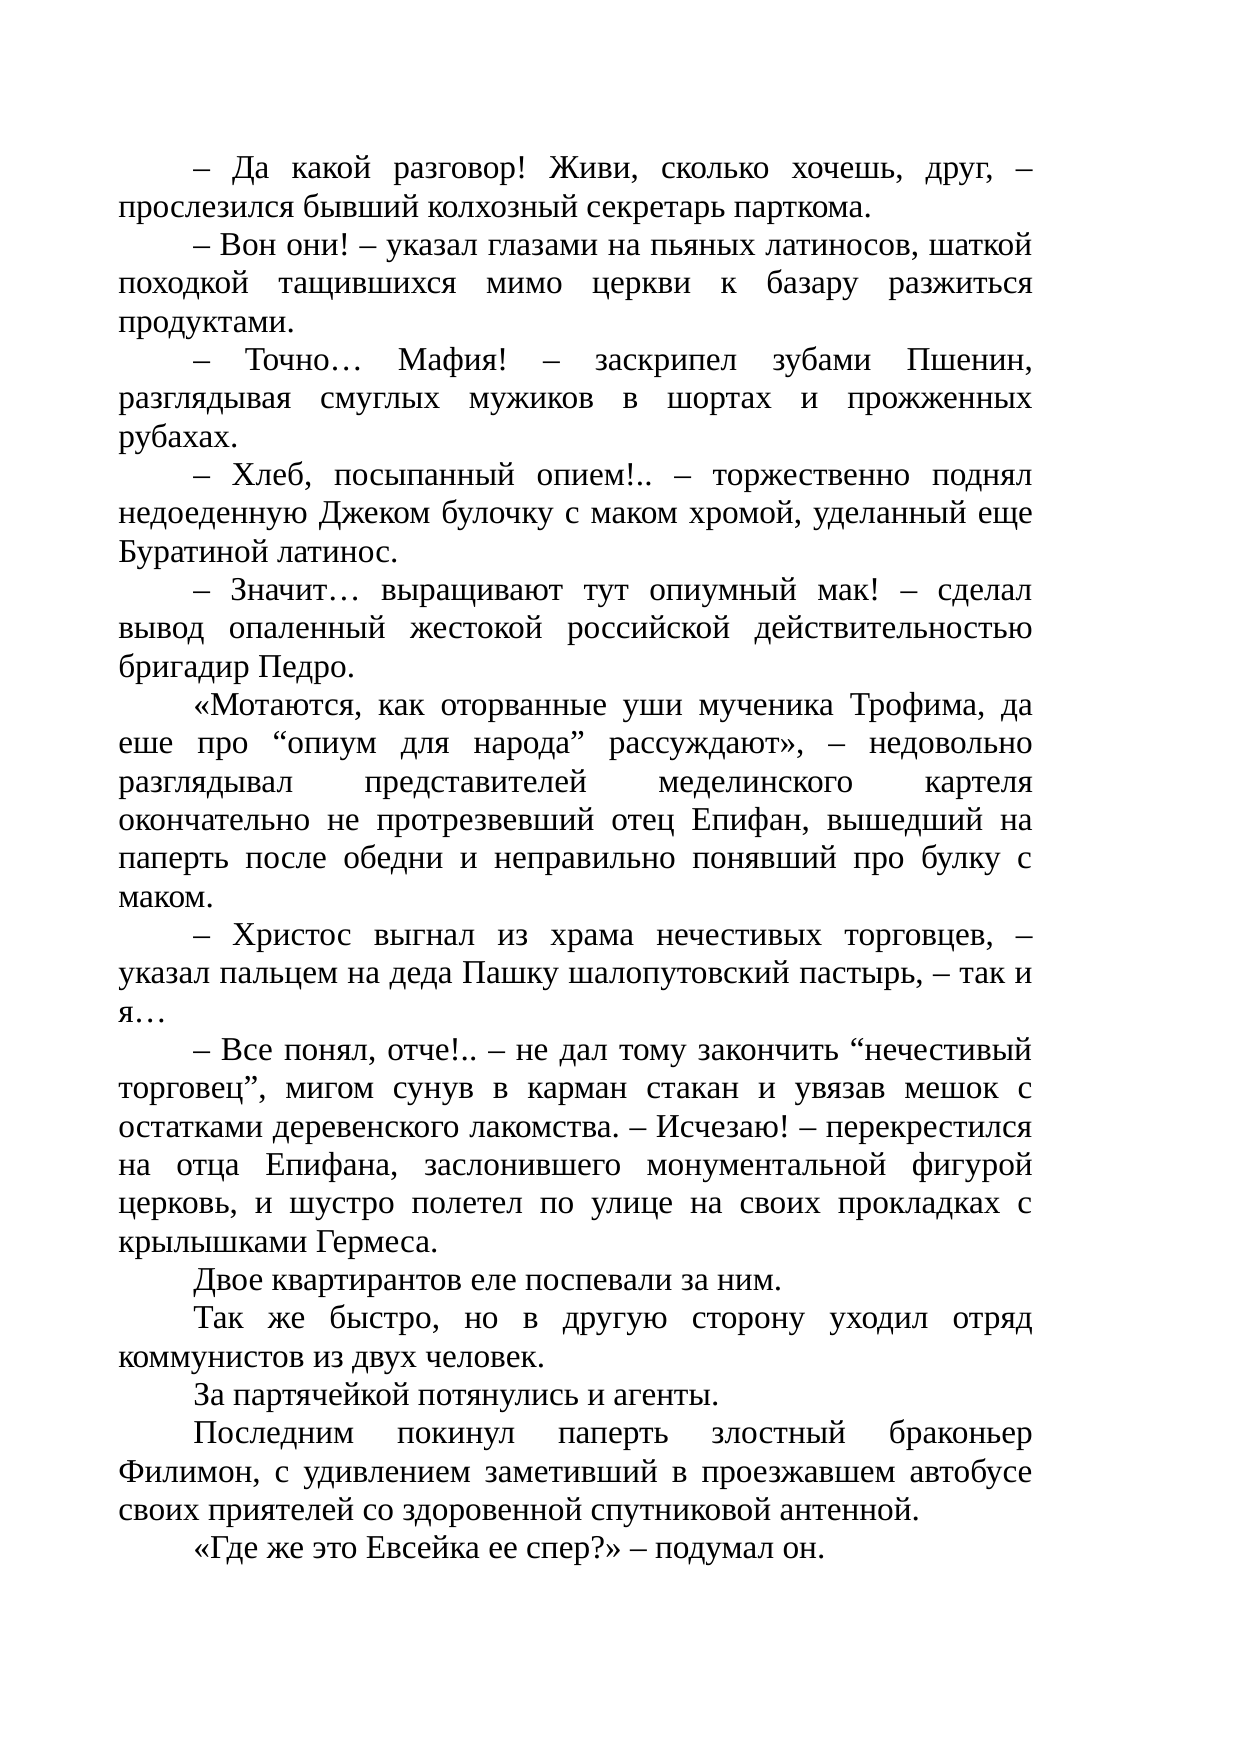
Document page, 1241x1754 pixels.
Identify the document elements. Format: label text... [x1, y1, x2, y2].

subtitle – Христос выгнал из храма нечестивых торговцев, – указал пальцем на деда Пашку шалопутовский пастырь, – так и я… [118, 914, 1033, 1029]
subtitle Двое квартирантов еле поспевали за ним. [118, 1259, 1033, 1298]
subtitle – Значит… выращивают тут опиумный мак! – сделал вывод опаленный жестокой российской действительностью бригадир Педро. [118, 569, 1033, 684]
subtitle – Хлеб, посыпанный опием!.. – торжественно поднял недоеденную Джеком булочку с маком хромой, уделанный еще Буратиной латинос. [118, 454, 1033, 569]
subtitle «Где же это Евсейка ее спер?» – подумал он. [118, 1528, 1033, 1566]
subtitle – Вон они! – указал глазами на пьяных латиносов, шаткой походкой тащившихся мимо церкви к базару разжиться продуктами. [118, 224, 1033, 339]
subtitle Так же быстро, но в другую сторону уходил отряд коммунистов из двух человек. [118, 1298, 1033, 1374]
subtitle Последним покинул паперть злостный браконьер Филимон, с удивлением заметивший в проезжавшем автобусе своих приятелей со здоровенной спутниковой антенной. [118, 1413, 1033, 1528]
subtitle За партячейкой потянулись и агенты. [118, 1374, 1033, 1413]
subtitle – Да какой разговор! Живи, сколько хочешь, друг, – прослезился бывший колхозный секретарь парткома. [118, 148, 1033, 224]
subtitle – Все понял, отче!.. – не дал тому закончить “нечестивый торговец”, мигом сунув в карман стакан и увязав мешок с остатками деревенского лакомства. – Исчезаю! – перекрестился на отца Епифана, заслонившего монументальной фигурой церковь, и шустро полетел по улице на своих прокладках с крылышками Гермеса. [118, 1029, 1033, 1259]
subtitle – Точно… Мафия! – заскрипел зубами Пшенин, разглядывая смуглых мужиков в шортах и прожженных рубахах. [118, 339, 1033, 454]
subtitle «Мотаются, как оторванные уши мученика Трофима, да еше про “опиум для народа” рассуждают», – недовольно разглядывал представителей меделинского картеля окончательно не протрезвевший отец Епифан, вышедший на паперть после обедни и неправильно понявший про булку с маком. [118, 684, 1033, 914]
